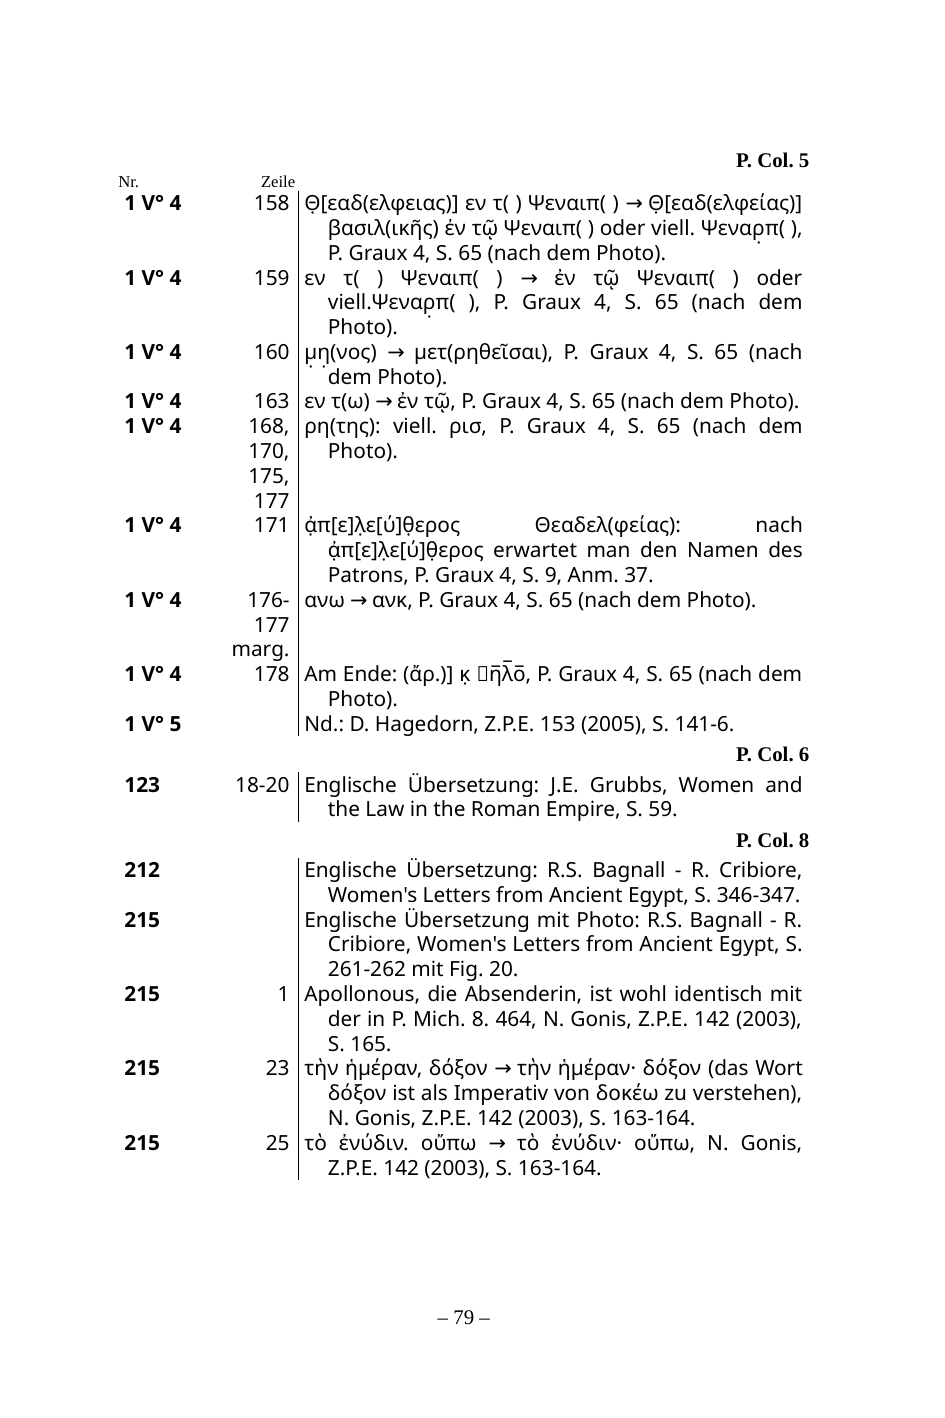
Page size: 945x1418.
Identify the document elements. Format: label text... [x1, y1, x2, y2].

table_cell 1 V° 4 [118, 513, 207, 587]
table_cell 1 V° 4 [118, 662, 207, 711]
table_cell ρη(της): viell. ρισ, P. Graux 4, S. 65 (nach dem Photo). [299, 414, 809, 513]
table_cell τὴν ἡμέραν, δόξον → τὴν ἡμέραν· δόξον (das Wort δόξον ist als Imperativ von δοκέω zu verstehen), N. Gonis, Z.P.E. 142 (2003), S. 163-164. [299, 1056, 809, 1130]
table_cell 1 V° 4 [118, 265, 207, 339]
table_cell 1 V° 4 [118, 588, 207, 662]
table_cell 215 [118, 907, 207, 982]
table_cell Θ̣[εαδ(ελφειας)] εν τ( ) Ψεναιπ( ) → Θ̣[εαδ(ελφείας)] βασιλ(ικῆς) ἐν τῷ Ψεναιπ( ) oder viell. Ψεναρ̣π( ), P. Graux 4, S. 65 (nach dem Photo). [299, 191, 809, 265]
table_cell ανω → ανκ, P. Graux 4, S. 65 (nach dem Photo). [299, 588, 809, 662]
table_header Englische Übersetzung: J.E. Grubbs, Women and the Law in the Roman Empire, S. 59. [299, 772, 809, 822]
table_header [207, 858, 298, 907]
table_cell 160 [207, 340, 298, 389]
table_header 212 [118, 858, 207, 907]
subtitle P. Col. 6 [118, 742, 809, 766]
table_cell 215 [118, 982, 207, 1056]
table_cell 158 [207, 191, 298, 265]
table_cell [207, 907, 298, 982]
table_cell εν τ(ω) → ἐν τῷ, P. Graux 4, S. 65 (nach dem Photo). [299, 389, 809, 414]
table_cell 1 V° 4 [118, 340, 207, 389]
table_cell εν τ( ) Ψεναιπ( ) → ἐν τῷ Ψεναιπ( ) oder viell.Ψεναρ̣π( ), P. Graux 4, S. 65 (nach dem Photo). [299, 265, 809, 339]
table_cell 1 V° 4 [118, 389, 207, 414]
table_cell [207, 711, 298, 736]
table_cell Am Ende: (ἄρ.)] κ̣ η̅λ̅ο̅, P. Graux 4, S. 65 (nach dem Photo). [299, 662, 809, 711]
table_cell 25 [207, 1130, 298, 1180]
table_cell 1 [207, 982, 298, 1056]
table_cell 168, 170, 175, 177 [207, 414, 298, 513]
table_cell ἀ̣π[ε]λ̣ε[ύ]θ̣ερος Θεαδελ(φείας): nach ἀ̣π[ε]λ̣ε[ύ]θ̣ερος erwartet man den Namen des Patrons, P. Graux 4, S. 9, Anm. 37. [299, 513, 809, 587]
table_header 123 [118, 772, 207, 822]
table_cell 215 [118, 1056, 207, 1130]
table_cell 1 V° 4 [118, 191, 207, 265]
table_cell 1 V° 4 [118, 414, 207, 513]
table_cell Englische Übersetzung mit Photo: R.S. Bagnall - R. Cribiore, Women's Letters from Ancient Egypt, S. 261-262 mit Fig. 20. [299, 907, 809, 982]
table_cell 171 [207, 513, 298, 587]
table_header Englische Übersetzung: R.S. Bagnall - R. Cribiore, Women's Letters from Ancient Egypt, S. 346-347. [299, 858, 809, 907]
table_header 18-20 [207, 772, 298, 822]
table_cell Apollonous, die Absenderin, ist wohl identisch mit der in P. Mich. 8. 464, N. Gonis, Z.P.E. 142 (2003), S. 165. [299, 982, 809, 1056]
table_cell 163 [207, 389, 298, 414]
table_cell 178 [207, 662, 298, 711]
table_cell 176-177 marg. [207, 588, 298, 662]
table_cell 23 [207, 1056, 298, 1130]
table_cell μ̣η̣(νος) → μετ(ρηθεῖσαι), P. Graux 4, S. 65 (nach dem Photo). [299, 340, 809, 389]
table_cell 1 V° 5 [118, 711, 207, 736]
table_cell τὸ ἐνύδιν. οὔπω → τὸ ἐνύδιν· οὔπω, N. Gonis, Z.P.E. 142 (2003), S. 163-164. [299, 1130, 809, 1180]
table_cell 215 [118, 1130, 207, 1180]
table_cell 159 [207, 265, 298, 339]
subtitle P. Col. 8 [118, 828, 809, 852]
table_cell Nd.: D. Hagedorn, Z.P.E. 153 (2005), S. 141-6. [299, 711, 809, 736]
